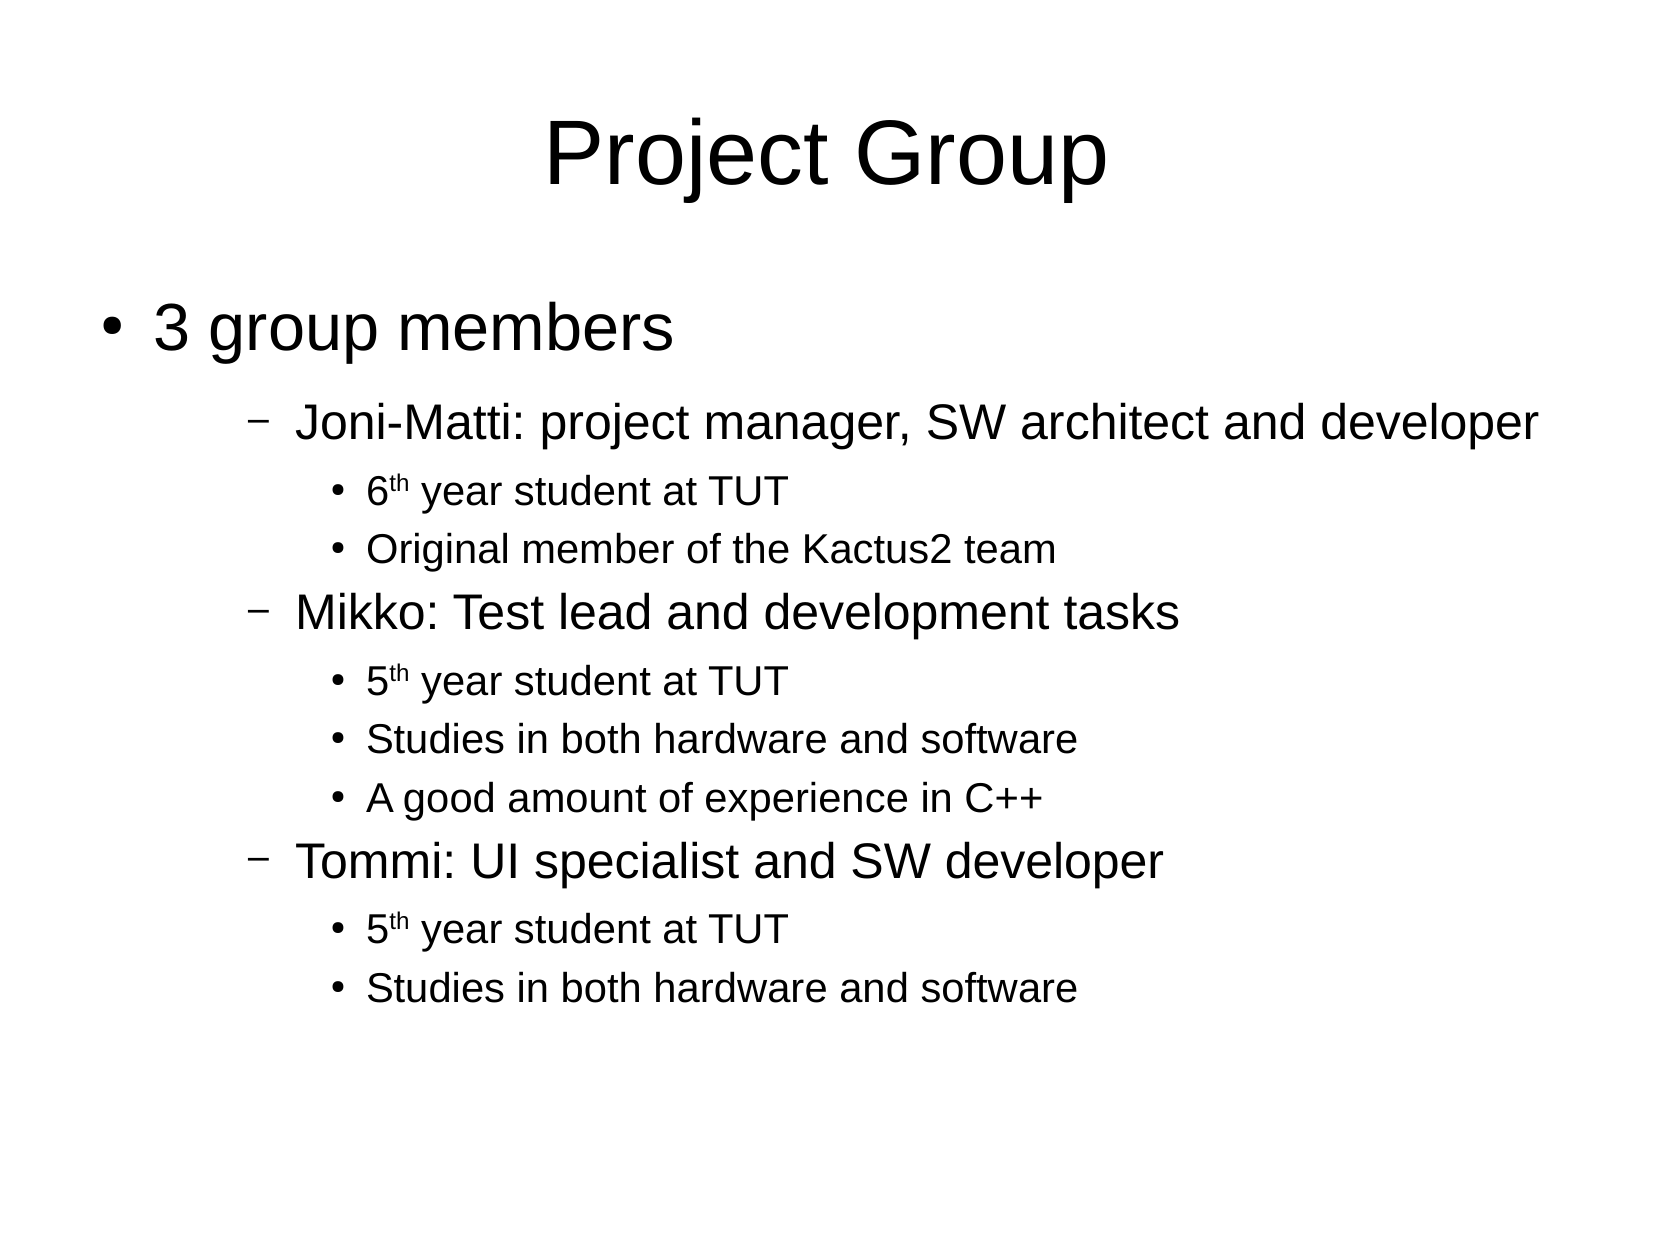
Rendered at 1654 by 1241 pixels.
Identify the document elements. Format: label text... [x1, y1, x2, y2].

title Project Group [82, 49, 1571, 257]
list 3 group members Joni-Matti: project manager, SW architect and developer 6th year student at TUT Original member of the Kactus2 team Mikko: Test lead and development tasks 5th year student at TUT Studies in both hardware and software A good amount of experience in C++ Tommi: UI specialist and SW developer 5th year student at TUT Studies in both hardware and software [82, 290, 1571, 1109]
